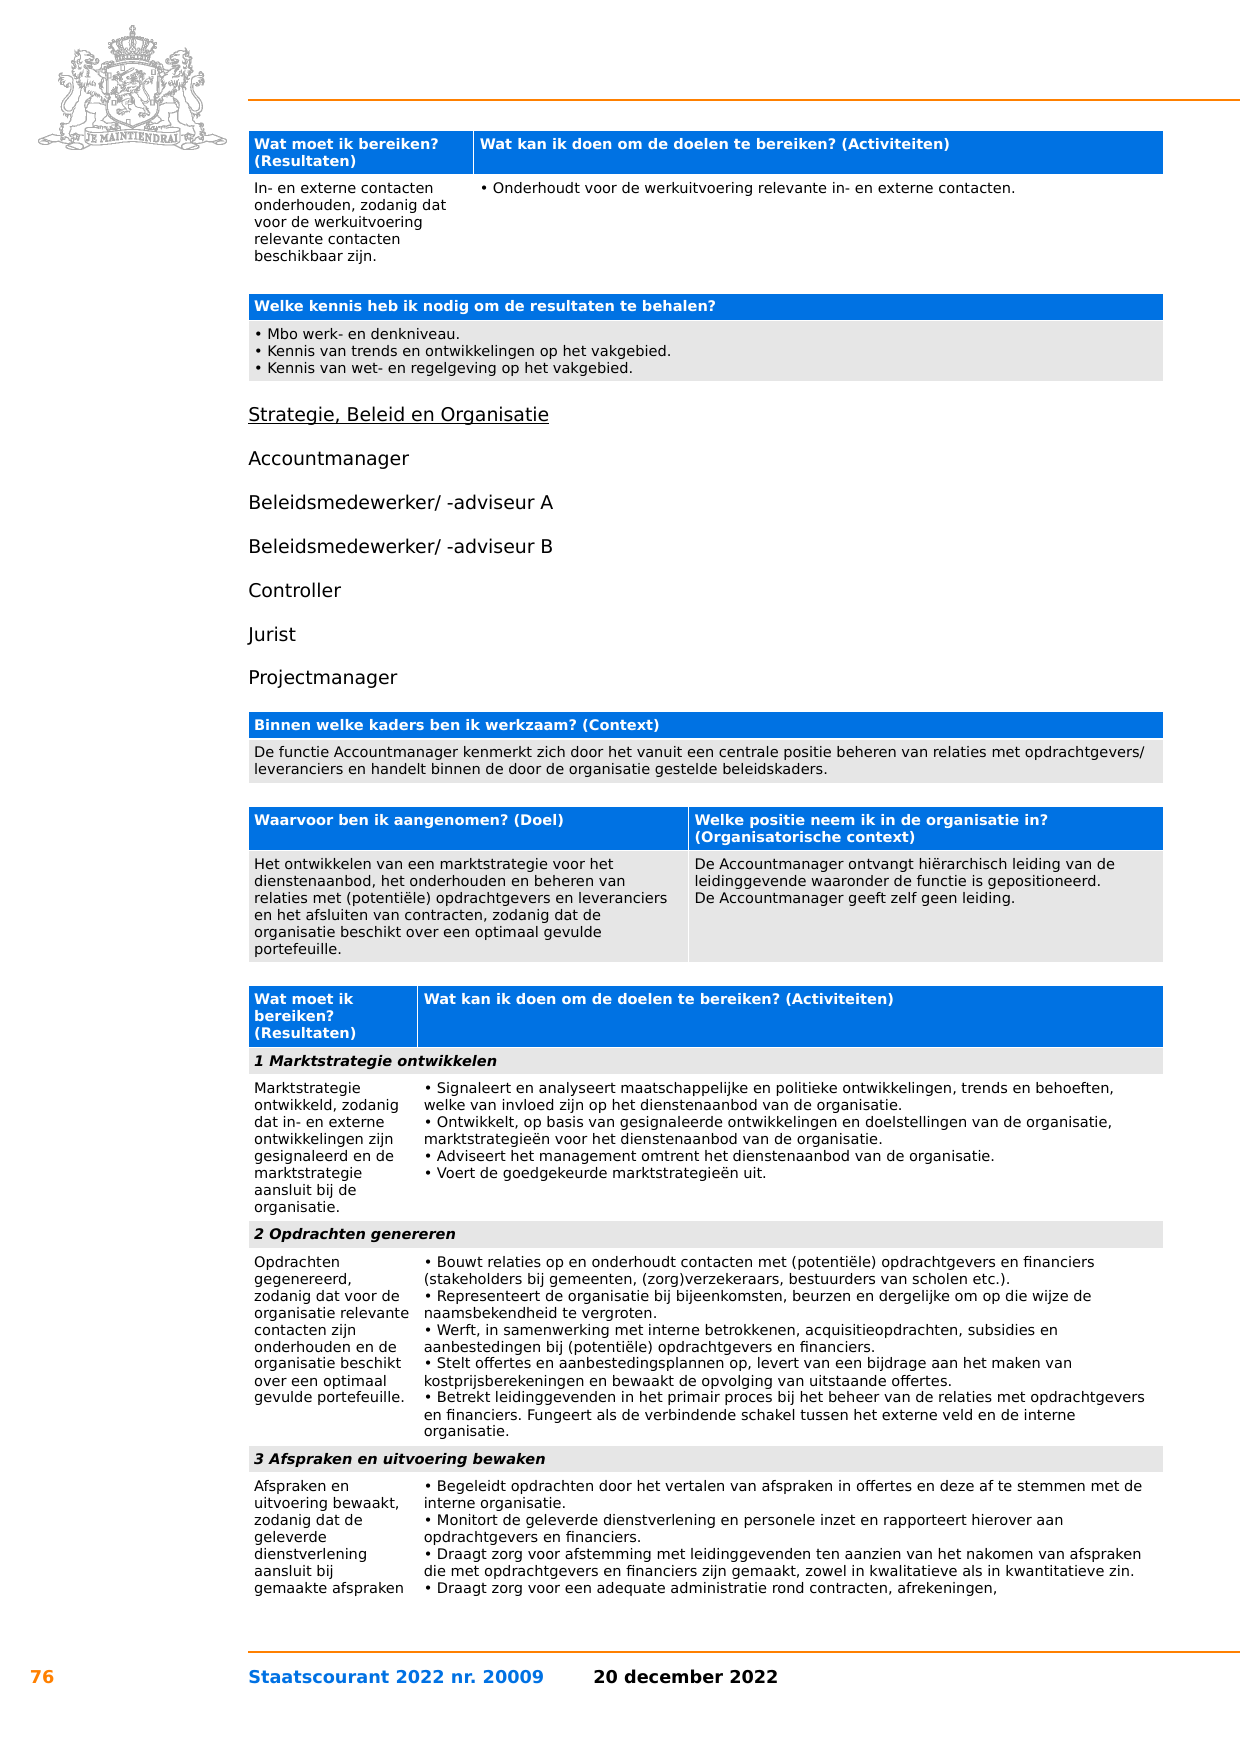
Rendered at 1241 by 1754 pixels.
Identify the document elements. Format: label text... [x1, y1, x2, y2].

table_header Wat kan ik doen om de doelen te bereiken? (Activiteiten) [474, 131, 1163, 174]
table_header Binnen welke kaders ben ik werkzaam? (Context) [249, 712, 1163, 738]
text Strategie, Beleid en Organisatie [248, 404, 1163, 426]
table_cell De Accountmanager ontvangt hiërarchisch leiding van de leidinggevende waaronder de functie is gepositioneerd. De Accountmanager geeft zelf geen leiding. [689, 851, 1163, 962]
table_header Wat kan ik doen om de doelen te bereiken? (Activiteiten) [418, 986, 1163, 1047]
text Jurist [248, 623, 1163, 645]
table_cell De functie Accountmanager kenmerkt zich door het vanuit een centrale positie beheren van relaties met opdrachtgevers/ leveranciers en handelt binnen de door de organisatie gestelde beleidskaders. [249, 740, 1163, 783]
text Beleidsmedewerker/ -adviseur B [248, 536, 1163, 558]
table_cell Afspraken en uitvoering bewaakt, zodanig dat de geleverde dienstverlening aansluit bij gemaakte afspraken [249, 1474, 417, 1602]
table_cell In- en externe contacten onderhouden, zodanig dat voor de werkuitvoering relevante contacten beschikbaar zijn. [249, 175, 473, 269]
table_cell 2 Opdrachten genereren [249, 1221, 1163, 1248]
table_header Welke kennis heb ik nodig om de resultaten te behalen? [249, 294, 1163, 320]
table_cell 3 Afspraken en uitvoering bewaken [249, 1446, 1163, 1472]
table_cell Opdrachten gegenereerd, zodanig dat voor de organisatie relevante contacten zijn onderhouden en de organisatie beschikt over een optimaal gevulde portefeuille. [249, 1249, 417, 1445]
table_header Wat moet ik bereiken? (Resultaten) [249, 986, 417, 1047]
picture [38, 25, 227, 150]
table_header Waarvoor ben ik aangenomen? (Doel) [249, 807, 688, 850]
table_cell • Onderhoudt voor de werkuitvoering relevante in- en externe contacten. [474, 175, 1163, 269]
table_cell Marktstrategie ontwikkeld, zodanig dat in- en externe ontwikkelingen zijn gesignaleerd en de marktstrategie aansluit bij de organisatie. [249, 1075, 417, 1220]
table_cell • Begeleidt opdrachten door het vertalen van afspraken in offertes en deze af te stemmen met de interne organisatie. • Monitort de geleverde dienstverlening en personele inzet en rapporteert hierover aan opdrachtgevers en financiers. • Draagt zorg voor afstemming met leidinggevenden ten aanzien van het nakomen van afspraken die met opdrachtgevers en financiers zijn gemaakt, zowel in kwalitatieve als in kwantitatieve zin. • Draagt zorg voor een adequate administratie rond contracten, afrekeningen, [418, 1474, 1163, 1602]
text Projectmanager [248, 667, 1163, 689]
text Beleidsmedewerker/ -adviseur A [248, 492, 1163, 514]
table_cell • Bouwt relaties op en onderhoudt contacten met (potentiële) opdrachtgevers en financiers (stakeholders bij gemeenten, (zorg)verzekeraars, bestuurders van scholen etc.). • Representeert de organisatie bij bijeenkomsten, beurzen en dergelijke om op die wijze de naamsbekendheid te vergroten. • Werft, in samenwerking met interne betrokkenen, acquisitieopdrachten, subsidies en aanbestedingen bij (potentiële) opdrachtgevers en financiers. • Stelt offertes en aanbestedingsplannen op, levert van een bijdrage aan het maken van kostprijsberekeningen en bewaakt de opvolging van uitstaande offertes. • Betrekt leidinggevenden in het primair proces bij het beheer van de relaties met opdrachtgevers en financiers. Fungeert als de verbindende schakel tussen het externe veld en de interne organisatie. [418, 1249, 1163, 1445]
table_cell Het ontwikkelen van een marktstrategie voor het dienstenaanbod, het onderhouden en beheren van relaties met (potentiële) opdrachtgevers en leveranciers en het afsluiten van contracten, zodanig dat de organisatie beschikt over een optimaal gevulde portefeuille. [249, 851, 688, 962]
text Accountmanager [248, 448, 1163, 470]
table_header Welke positie neem ik in de organisatie in? (Organisatorische context) [689, 807, 1163, 850]
table_cell • Mbo werk- en denkniveau. • Kennis van trends en ontwikkelingen op het vakgebied. • Kennis van wet- en regelgeving op het vakgebied. [249, 321, 1163, 381]
table_cell • Signaleert en analyseert maatschappelijke en politieke ontwikkelingen, trends en behoeften, welke van invloed zijn op het dienstenaanbod van de organisatie. • Ontwikkelt, op basis van gesignaleerde ontwikkelingen en doelstellingen van de organisatie, marktstrategieën voor het dienstenaanbod van de organisatie. • Adviseert het management omtrent het dienstenaanbod van de organisatie. • Voert de goedgekeurde marktstrategieën uit. [418, 1075, 1163, 1220]
text Controller [248, 579, 1163, 602]
table_cell 1 Marktstrategie ontwikkelen [249, 1048, 1163, 1074]
table_header Wat moet ik bereiken? (Resultaten) [249, 131, 473, 174]
